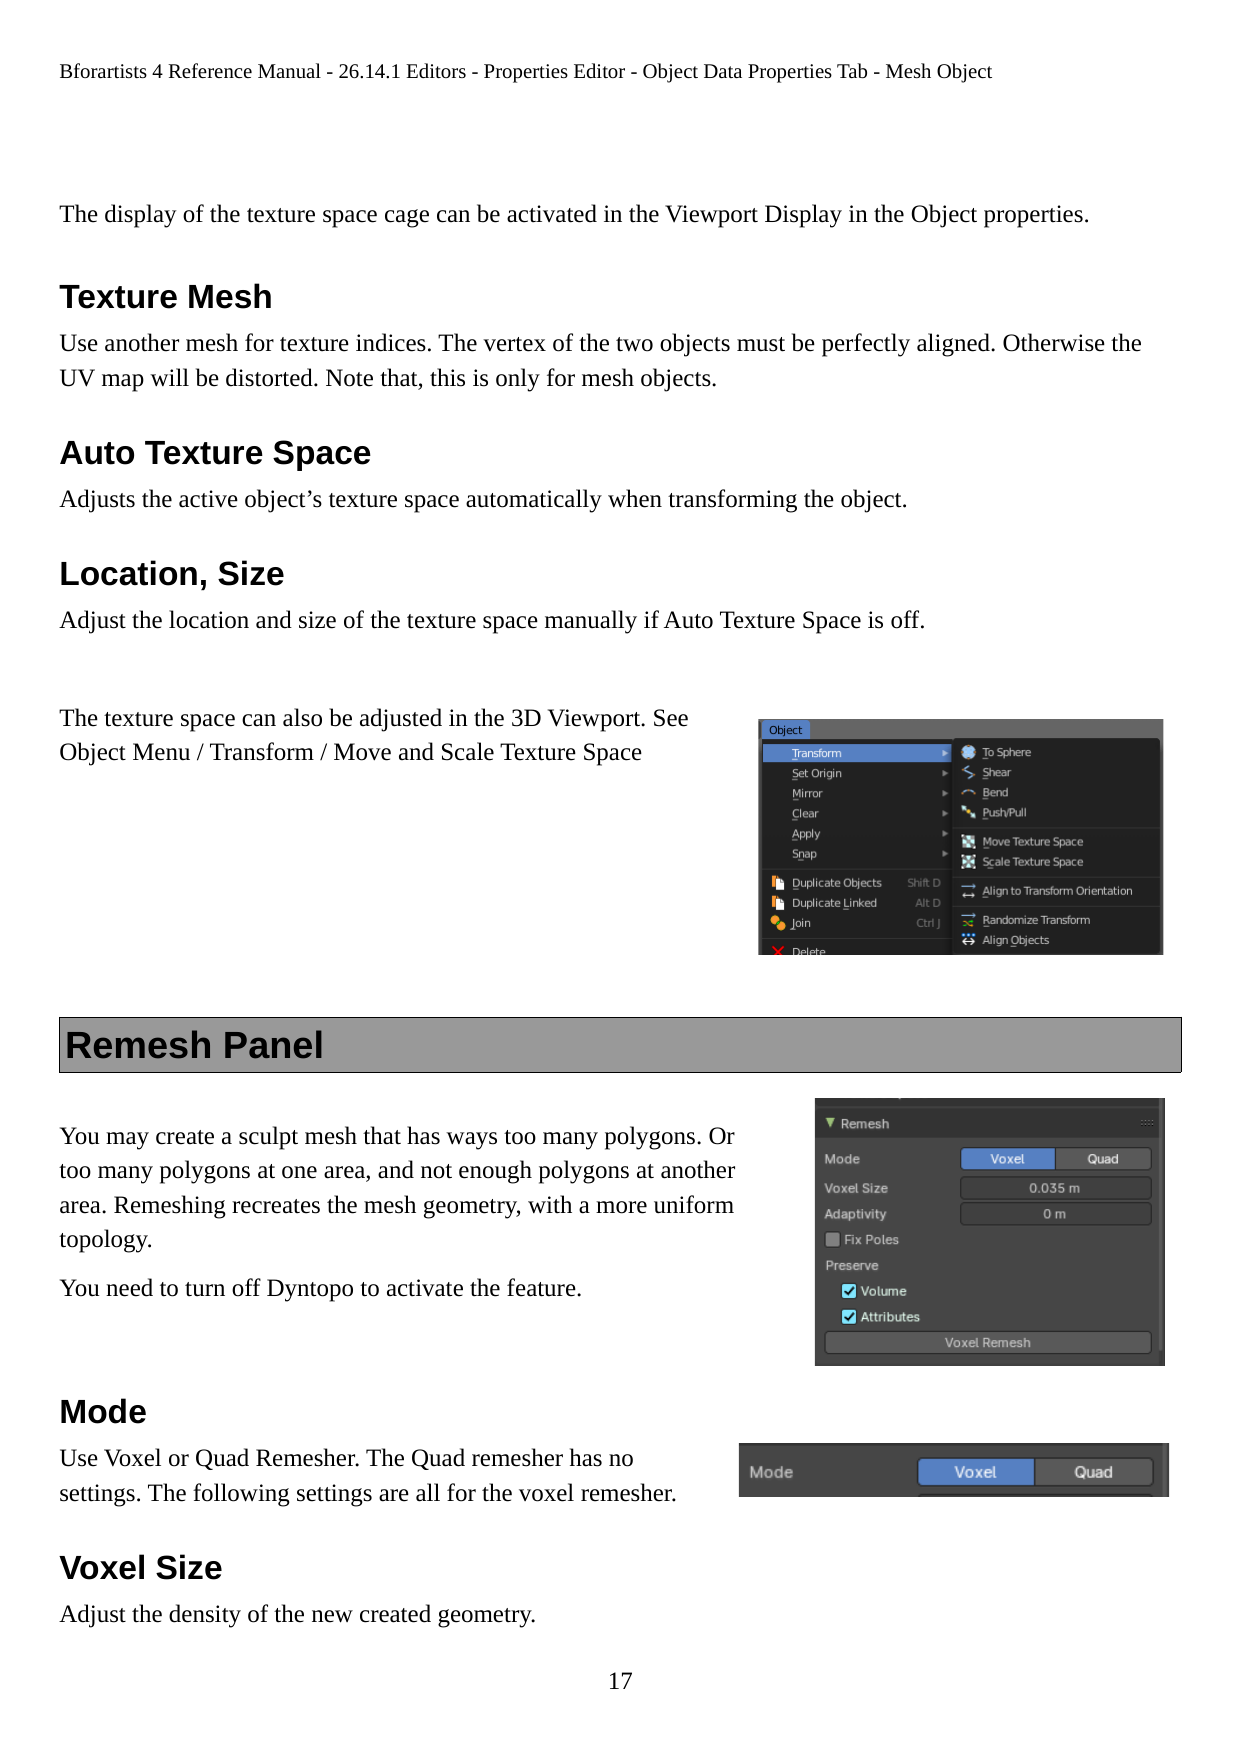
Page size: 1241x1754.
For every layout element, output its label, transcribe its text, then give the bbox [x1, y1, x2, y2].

picture [758, 719, 1164, 955]
text Adjusts the active object’s texture space automatically when transforming the object. [59, 484, 1181, 513]
table_header Remesh Panel [60, 1018, 1181, 1072]
text Adjust the density of the new created geometry. [59, 1599, 1181, 1628]
text You need to turn off Dyntopo to activate the feature. [59, 1273, 814, 1302]
text The display of the texture space cage can be activated in the Viewport Display in the Object properties. [59, 199, 1181, 228]
text You may create a sculpt mesh that has ways too many polygons. Or too many polygons at one area, and not enough polygons at another area. Remeshing recreates the mesh geometry, with a more uniform topology. [59, 1121, 814, 1253]
picture [814, 1098, 1165, 1366]
text Adjust the location and size of the texture space manually if Auto Texture Space is off. [59, 605, 1181, 634]
picture [738, 1443, 1170, 1497]
subtitle Auto Texture Space [59, 433, 1181, 471]
text Use another mesh for texture indices. The vertex of the two objects must be perfectly aligned. Otherwise the UV map will be distorted. Note that, this is only for mesh objects. [59, 328, 1181, 392]
subtitle Mode [59, 1392, 1181, 1431]
text Use Voxel or Quad Remesher. The Quad remesher has no settings. The following settings are all for the voxel remesher. [59, 1443, 1181, 1507]
text The texture space can also be adjusted in the 3D Viewport. See Object Menu / Transform / Move and Scale Texture Space [59, 703, 1181, 766]
subtitle Location, Size [59, 554, 1181, 592]
subtitle Texture Mesh [59, 277, 1181, 316]
subtitle Voxel Size [59, 1548, 1181, 1587]
